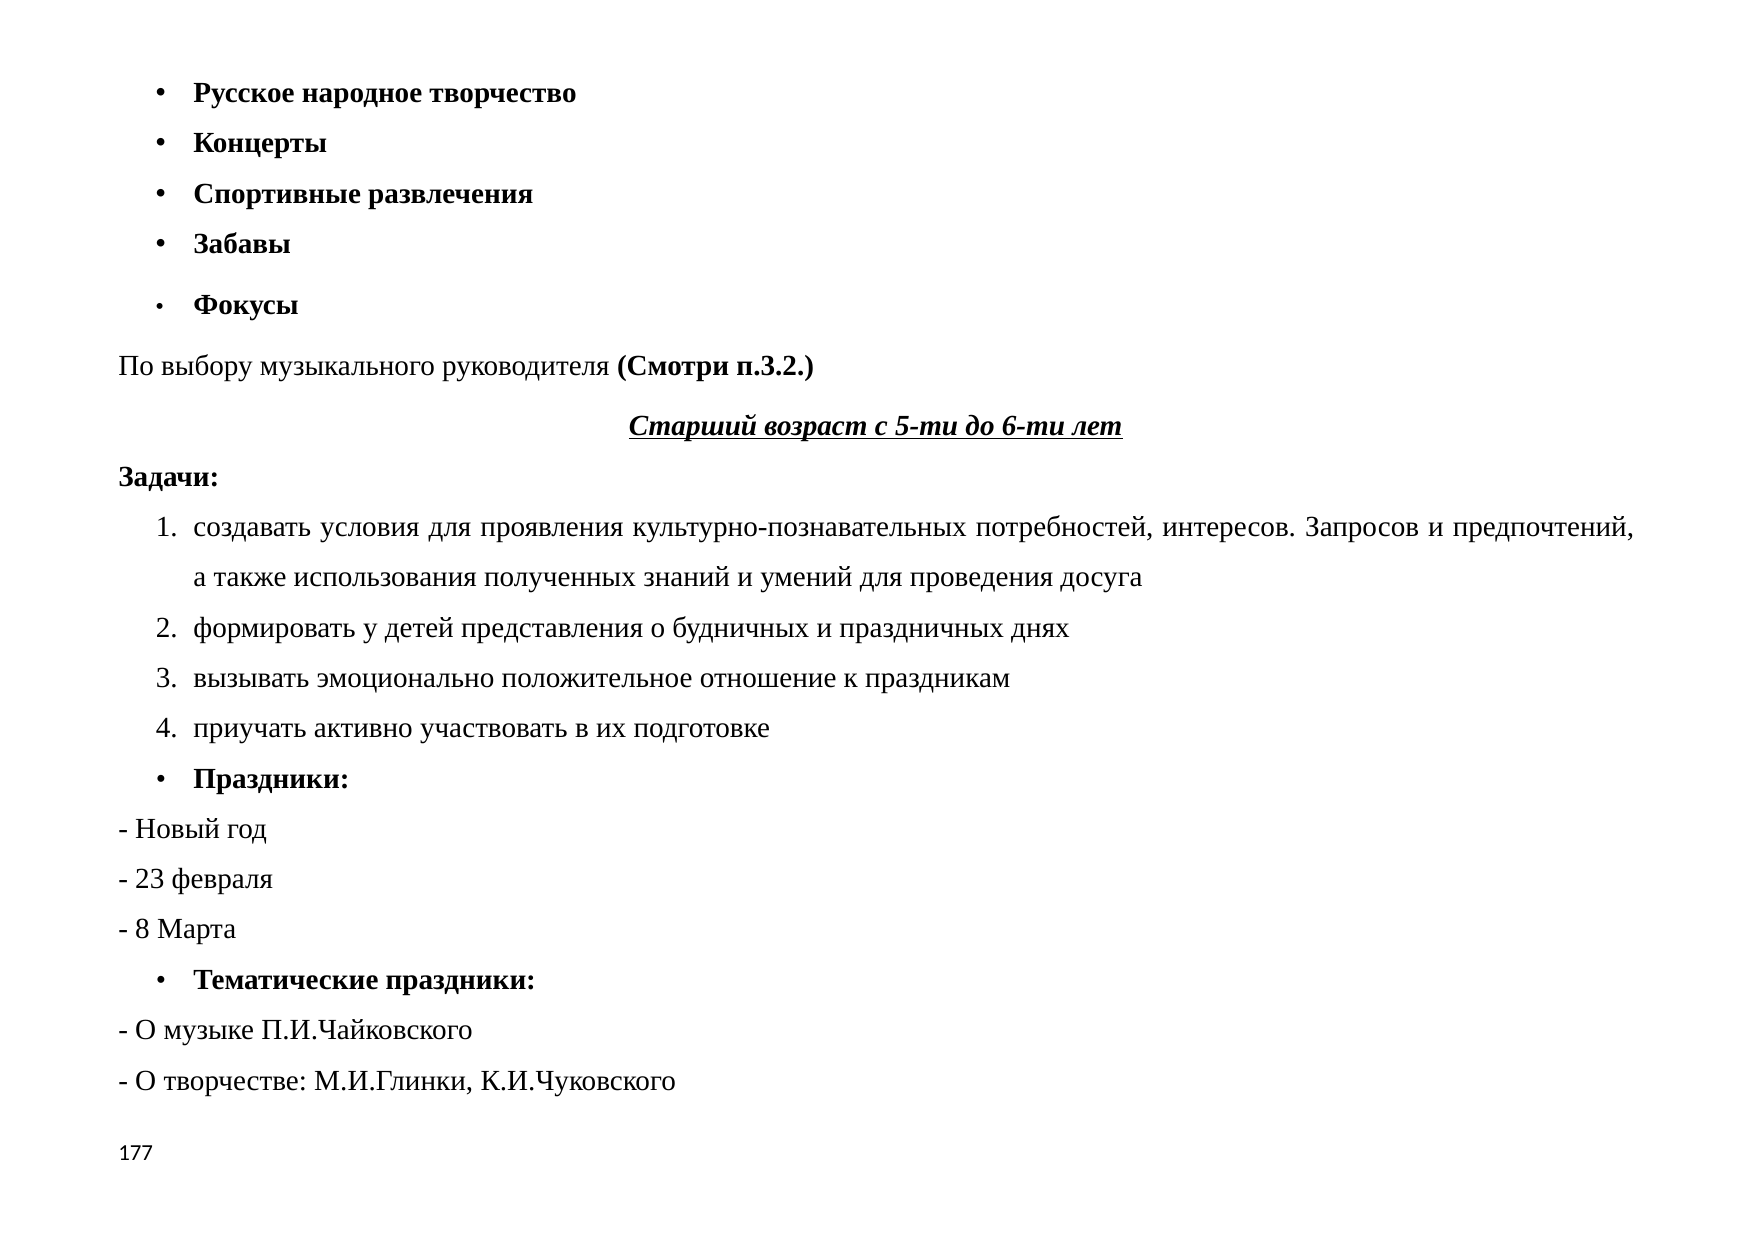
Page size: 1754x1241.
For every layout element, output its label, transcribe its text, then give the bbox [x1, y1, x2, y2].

list Тематические праздники: [156, 962, 1636, 996]
text По выбору музыкального руководителя (Смотри п.3.2.) [118, 348, 1636, 381]
list Забавы [156, 226, 1636, 260]
text - 23 февраля [118, 861, 1636, 895]
text - О музыке П.И.Чайковского [118, 1012, 1636, 1046]
list Фокусы [156, 287, 1636, 321]
list формировать у детей представления о будничных и праздничных днях [156, 610, 1636, 643]
list Русское народное творчество [156, 75, 1636, 109]
list Спортивные развлечения [156, 176, 1636, 209]
list вызывать эмоционально положительное отношение к праздникам [156, 660, 1636, 694]
text - 8 Марта [118, 912, 1636, 945]
list приучать активно участвовать в их подготовке [156, 710, 1636, 744]
text - О творчестве: М.И.Глинки, К.И.Чуковского [118, 1063, 1636, 1096]
text Старший возраст с 5-ти до 6-ти лет [118, 408, 1636, 442]
text Задачи: [118, 459, 1636, 492]
list Концерты [156, 125, 1636, 159]
list создавать условия для проявления культурно-познавательных потребностей, интересов. Запросов и предпочтений, а также использования полученных знаний и умений для проведения досуга [156, 509, 1636, 593]
text - Новый год [118, 811, 1636, 844]
list Праздники: [156, 761, 1636, 794]
